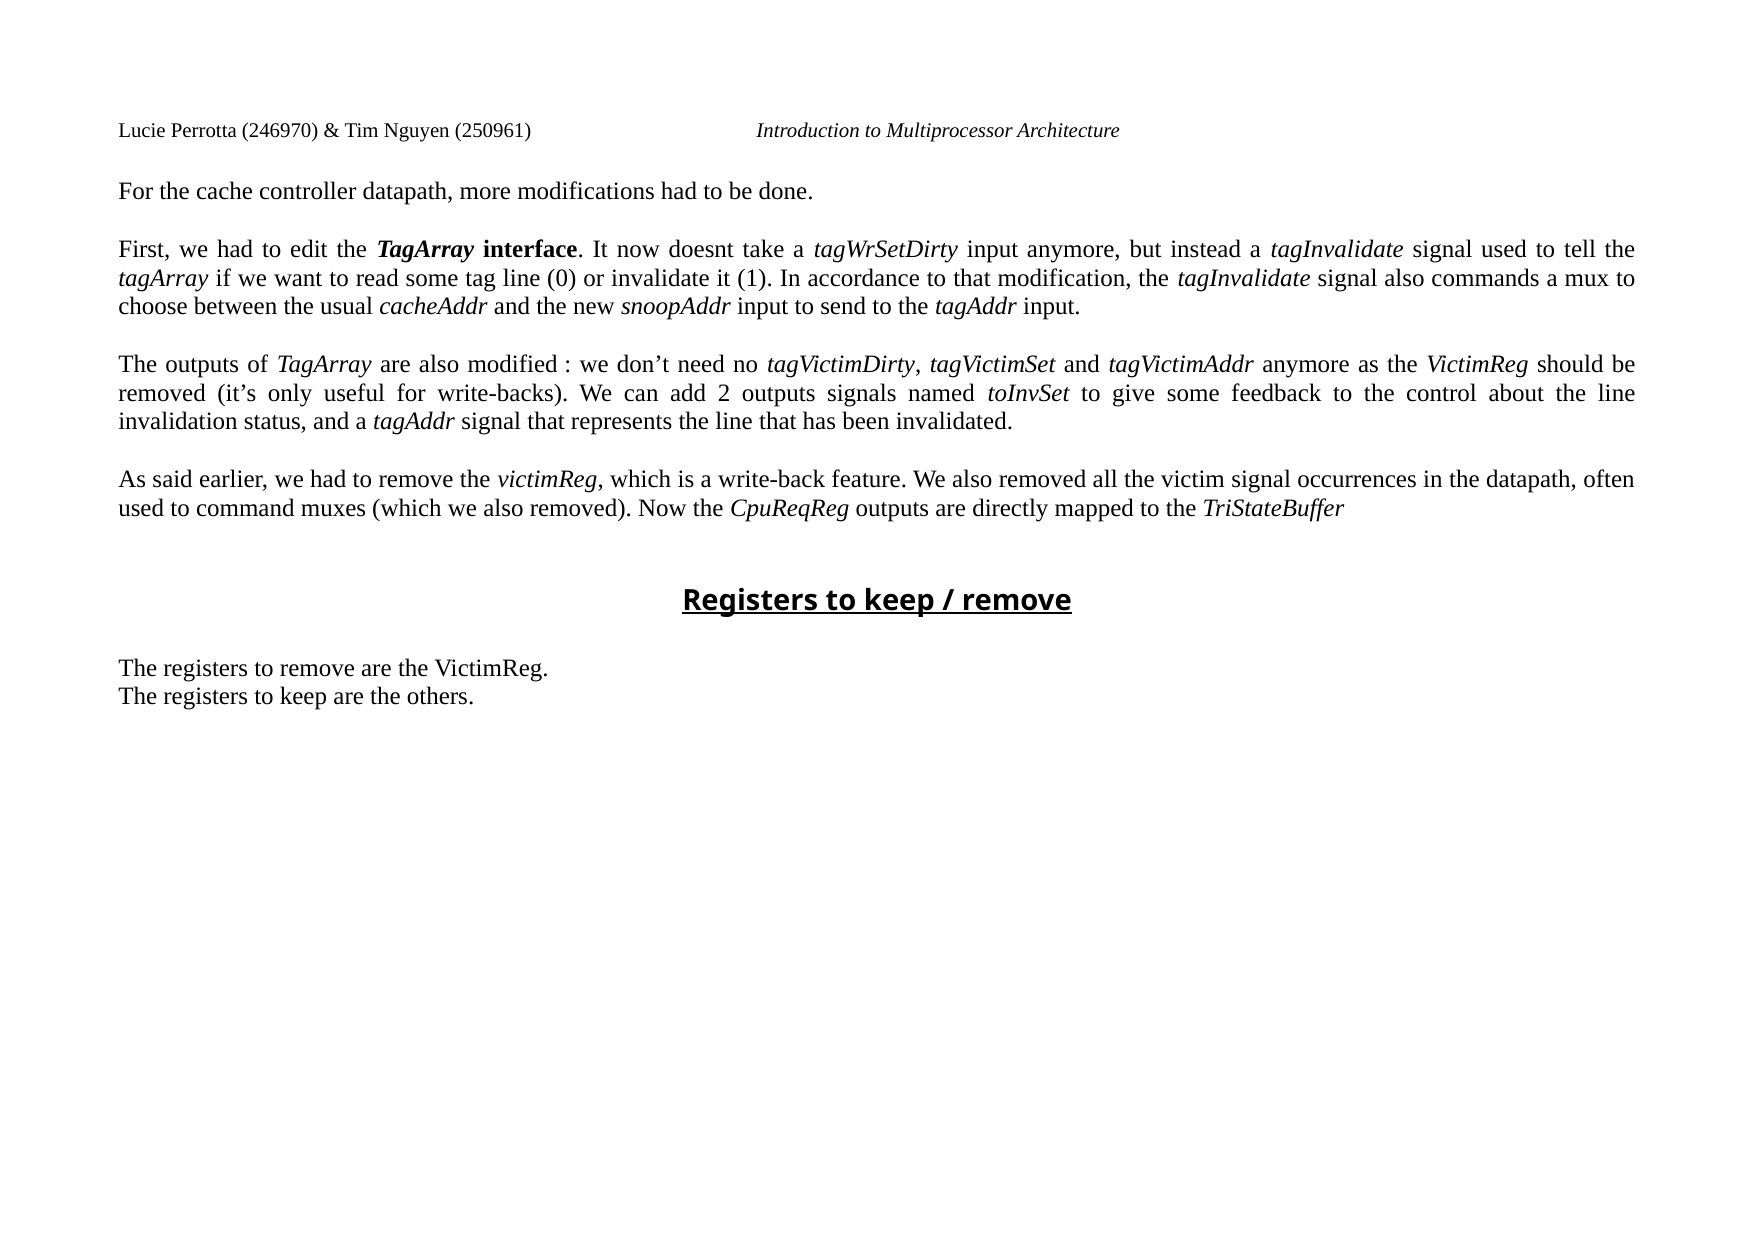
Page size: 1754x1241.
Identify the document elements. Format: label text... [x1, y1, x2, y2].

text The registers to keep are the others. [118, 681, 1636, 710]
text The outputs of TagArray are also modified : we don’t need no tagVictimDirty, tagVictimSet and tagVictimAddr anymore as the VictimReg should be removed (it’s only useful for write-backs). We can add 2 outputs signals named toInvSet to give some feedback to the control about the line invalidation status, and a tagAddr signal that represents the line that has been invalidated. [118, 349, 1636, 435]
text Registers to keep / remove [118, 579, 1636, 618]
text As said earlier, we had to remove the victimReg, which is a write-back feature. We also removed all the victim signal occurrences in the datapath, often used to command muxes (which we also removed). Now the CpuReqReg outputs are directly mapped to the TriStateBuffer [118, 464, 1636, 521]
text For the cache controller datapath, more modifications had to be done. [118, 176, 1636, 205]
text First, we had to edit the TagArray interface. It now doesnt take a tagWrSetDirty input anymore, but instead a tagInvalidate signal used to tell the tagArray if we want to read some tag line (0) or invalidate it (1). In accordance to that modification, the tagInvalidate signal also commands a mux to choose between the usual cacheAddr and the new snoopAddr input to send to the tagAddr input. [118, 234, 1636, 320]
text The registers to remove are the VictimReg. [118, 653, 1636, 681]
